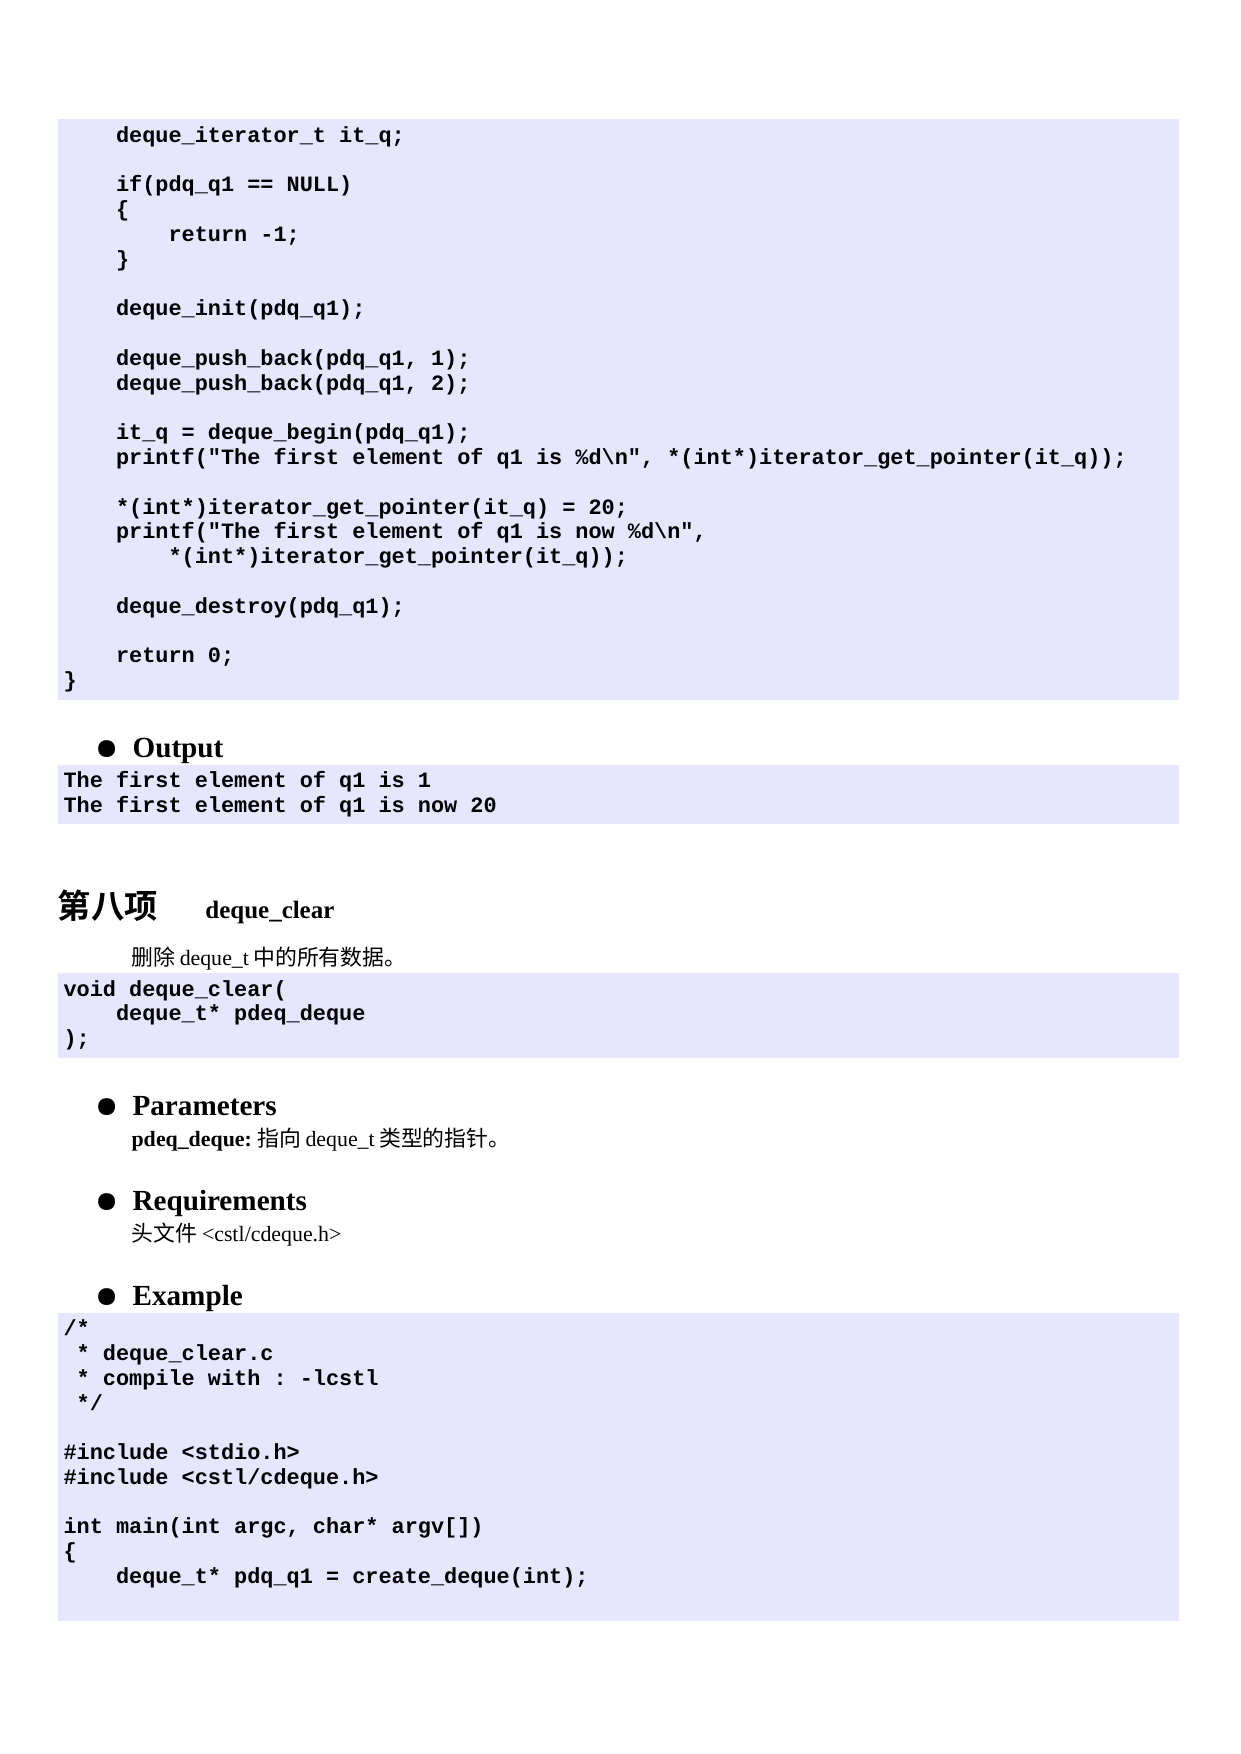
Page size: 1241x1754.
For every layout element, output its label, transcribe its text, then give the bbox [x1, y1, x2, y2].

list Parameters [95, 1088, 1179, 1121]
table_header The first element of q1 is 1 The first element of q1 is now 20 [58, 765, 1179, 824]
table_header /* * deque_clear.c * compile with : -lcstl */ #include <stdio.h> #include <cstl/cdeque.h> int main(int argc, char* argv[]) { deque_t* pdq_q1 = create_deque(int); [58, 1313, 1179, 1621]
text 删除deque_t中的所有数据。 [57, 940, 1179, 972]
text 头文件 <cstl/cdeque.h> [57, 1216, 1179, 1248]
table_header void deque_clear( deque_t* pdeq_deque ); [58, 973, 1179, 1058]
list Requirements [95, 1183, 1179, 1216]
table_header deque_iterator_t it_q; if(pdq_q1 == NULL) { return -1; } deque_init(pdq_q1); deque_push_back(pdq_q1, 1); deque_push_back(pdq_q1, 2); it_q = deque_begin(pdq_q1); printf("The first element of q1 is %d\n", *(int*)iterator_get_pointer(it_q)); *(int*)iterator_get_pointer(it_q) = 20; printf("The first element of q1 is now %d\n", *(int*)iterator_get_pointer(it_q)); deque_destroy(pdq_q1); return 0; } [58, 119, 1179, 700]
list Example [95, 1278, 1179, 1312]
subtitle deque_clear [57, 879, 1179, 928]
text pdeq_deque: 指向deque_t类型的指针。 [57, 1121, 1179, 1153]
list Output [95, 730, 1179, 763]
